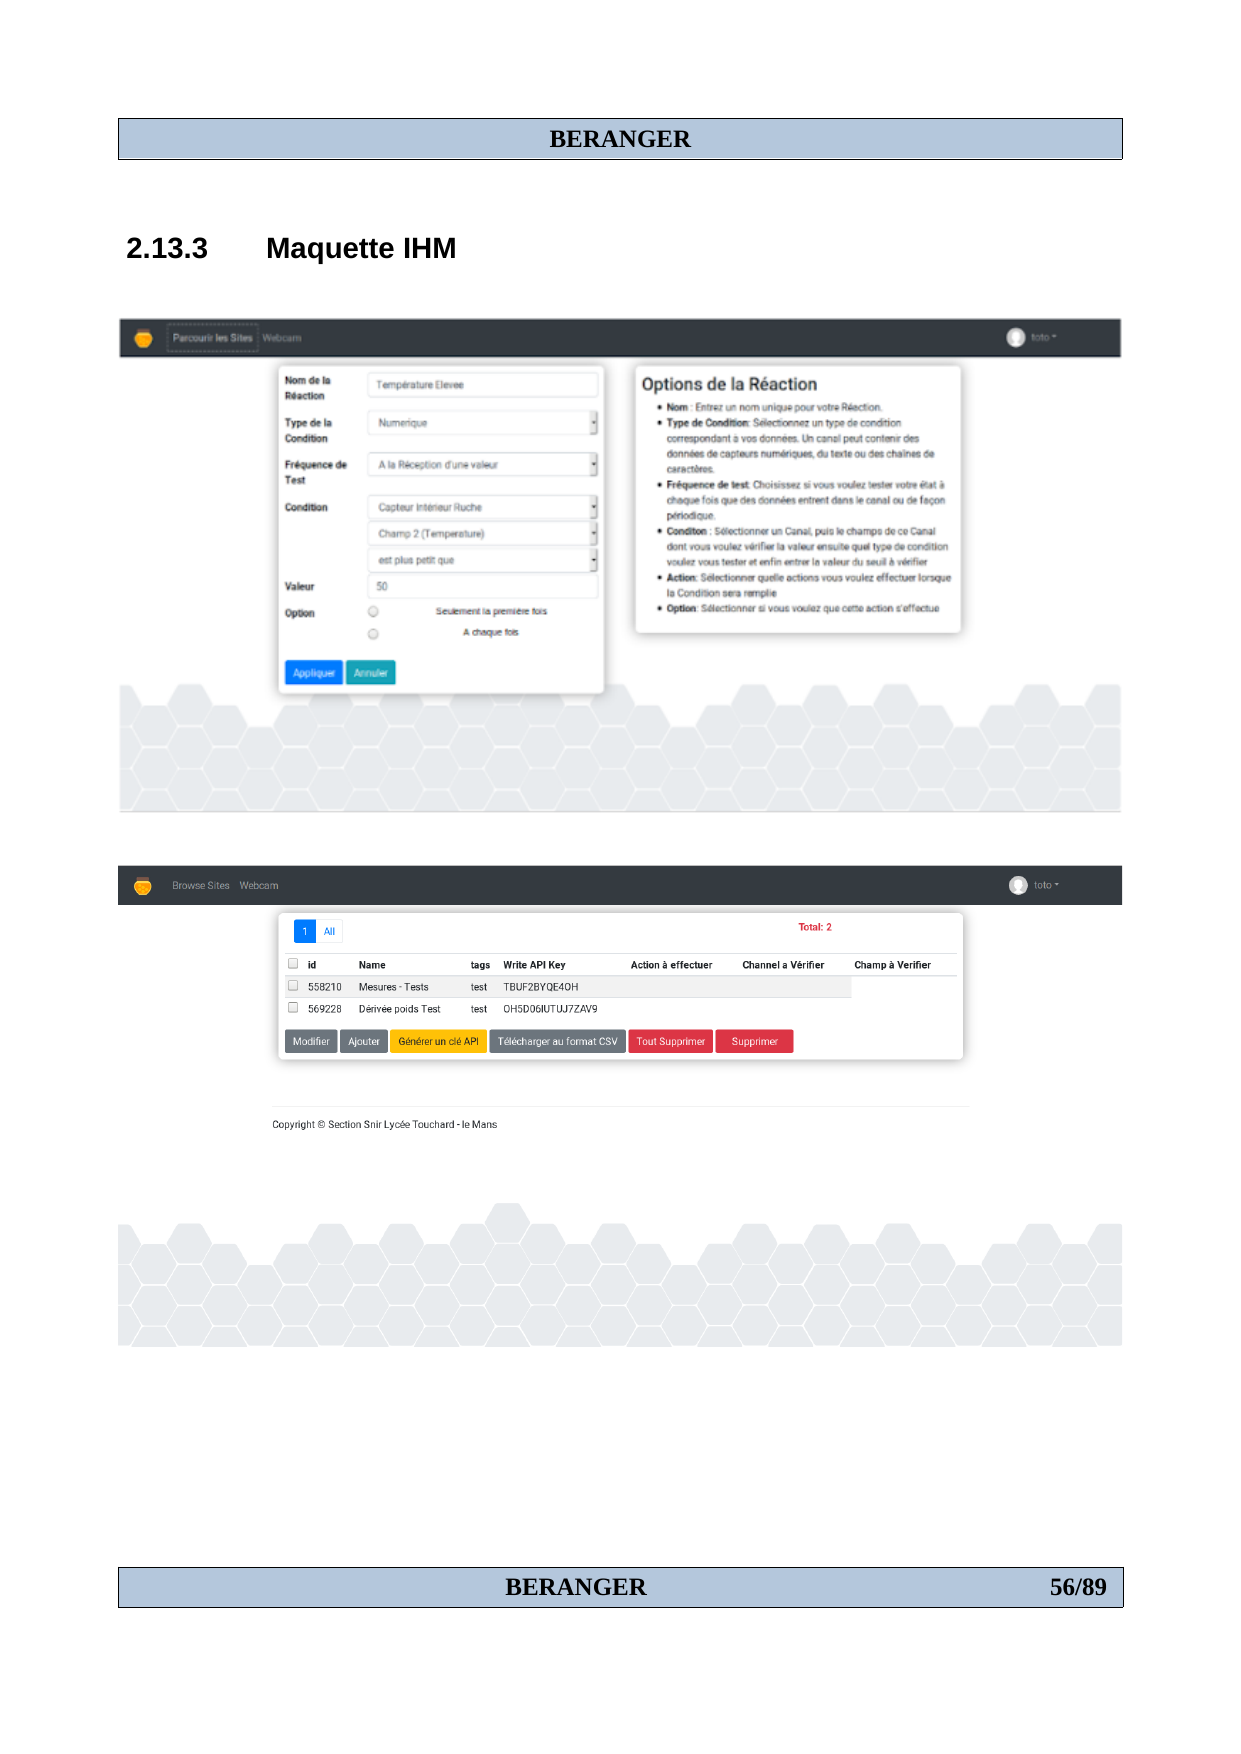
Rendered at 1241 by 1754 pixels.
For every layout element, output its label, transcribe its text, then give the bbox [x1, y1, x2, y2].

subtitle Maquette IHM [118, 231, 1122, 265]
picture [118, 865, 1123, 1347]
picture [118, 317, 1123, 814]
